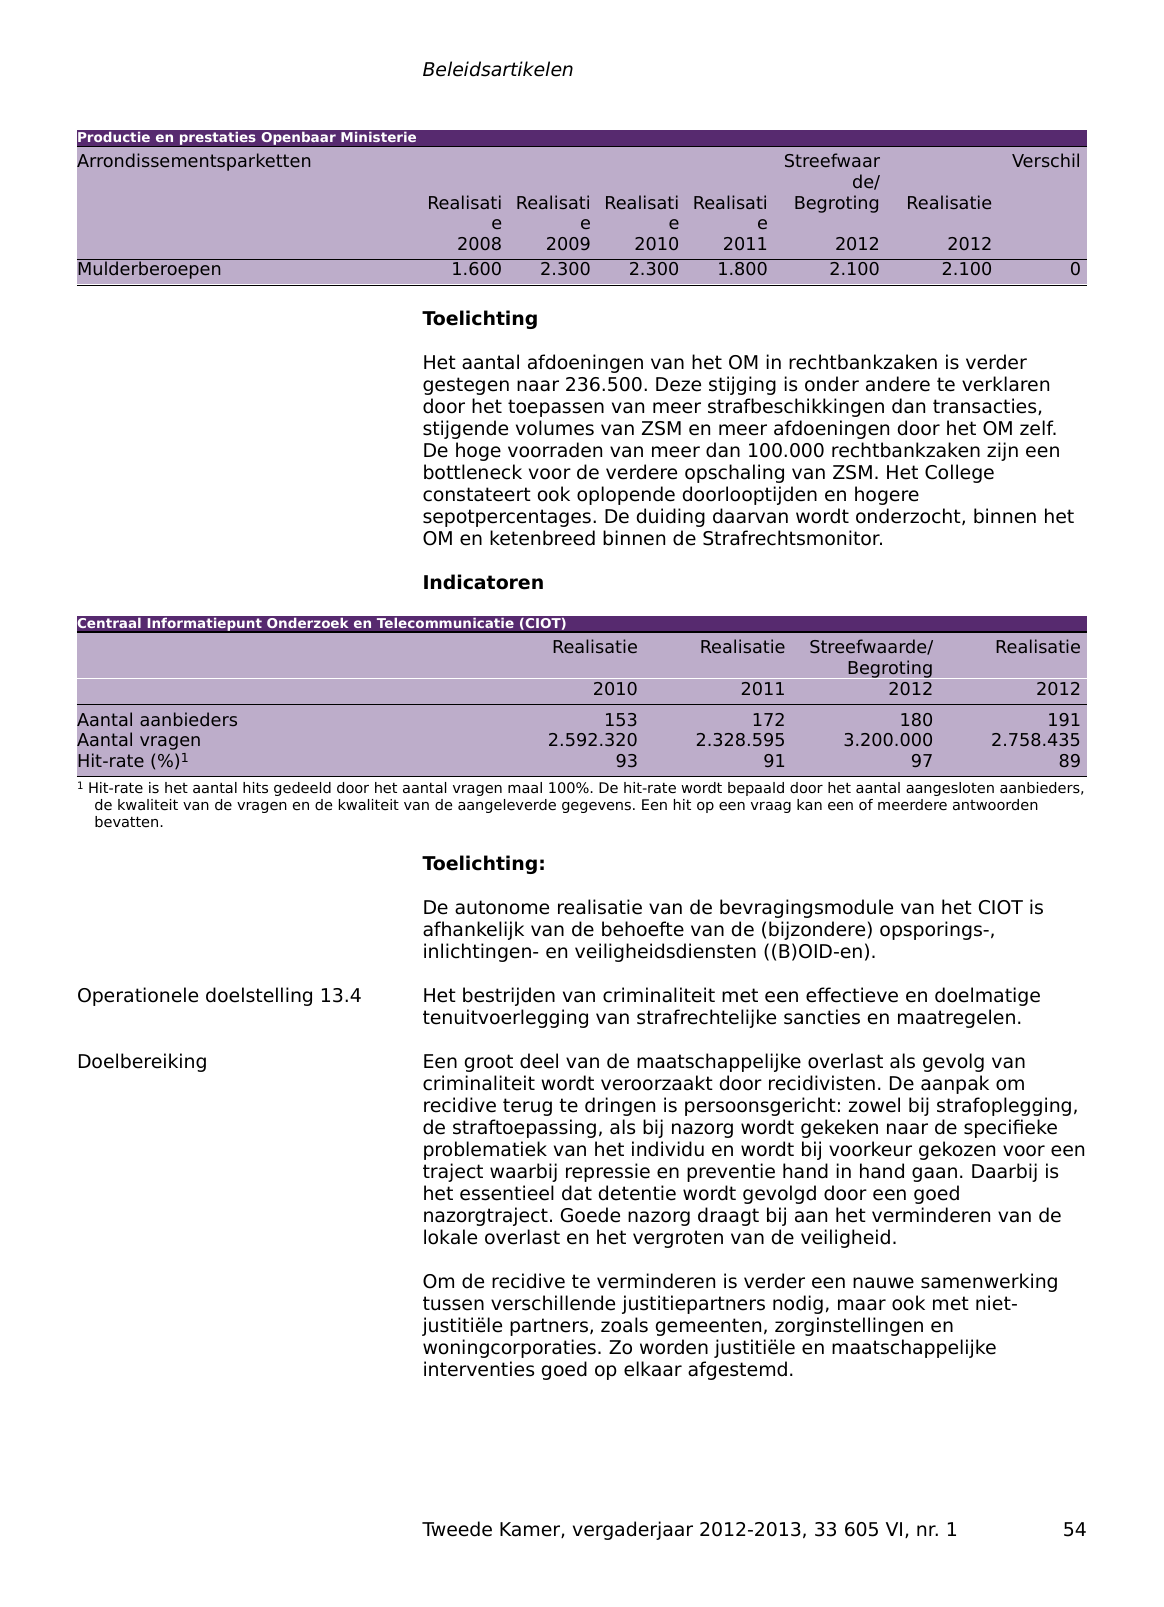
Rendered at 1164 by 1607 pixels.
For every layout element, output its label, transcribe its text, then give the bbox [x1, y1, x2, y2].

text Het aantal afdoeningen van het OM in rechtbankzaken is verder gestegen naar 236.500. Deze stijging is onder andere te verklaren door het toepassen van meer strafbeschikkingen dan transacties, stijgende volumes van ZSM en meer afdoeningen door het OM zelf. De hoge voorraden van meer dan 100.000 rechtbankzaken zijn een bottleneck voor de verdere opschaling van ZSM. Het College constateert ook oplopende doorlooptijden en hogere sepotpercentages. De duiding daarvan wordt onderzocht, binnen het OM en ketenbreed binnen de Strafrechtsmonitor. [422, 352, 1087, 550]
table_cell [508, 147, 596, 193]
table_cell [596, 147, 685, 193]
table_cell 2.328.595 [644, 730, 791, 751]
table_cell 172 [644, 705, 791, 730]
table_cell Realisatie [939, 633, 1087, 678]
table_cell 2.592.320 [496, 730, 644, 751]
table_cell Realisatie [685, 193, 773, 234]
table_cell [77, 633, 496, 678]
table_cell Realisatie [886, 193, 998, 234]
table_cell 91 [644, 751, 791, 776]
table_cell Realisatie [644, 633, 791, 678]
table_cell 3.200.000 [791, 730, 939, 751]
text De autonome realisatie van de bevragingsmodule van het CIOT is afhankelijk van de behoefte van de (bijzondere) opsporings-, inlichtingen- en veiligheidsdiensten ((B)OID-en). [422, 897, 1087, 963]
table_cell 1 Hit-rate is het aantal hits gedeeld door het aantal vragen maal 100%. De hit-rate wordt bepaald door het aantal aangesloten aanbieders, de kwaliteit van de vragen en de kwaliteit van de aangeleverde gegevens. Een hit op een vraag kan een of meerdere antwoorden bevatten. [77, 777, 1087, 831]
table_cell Hit-rate (%)1 [77, 751, 496, 776]
table_cell 97 [791, 751, 939, 776]
table_cell 191 [939, 705, 1087, 730]
table_cell Aantal vragen [77, 730, 496, 751]
table_cell Verschil [998, 147, 1087, 193]
table_cell Aantal aanbieders [77, 705, 496, 730]
table_cell 93 [496, 751, 644, 776]
table_cell 89 [939, 751, 1087, 776]
table_cell [77, 679, 496, 704]
table_cell Begroting [774, 193, 886, 234]
table_cell 0 [998, 260, 1087, 284]
table_cell 2010 [596, 234, 685, 259]
table_cell [886, 147, 998, 193]
table_cell 2.758.435 [939, 730, 1087, 751]
table_cell 1.600 [419, 260, 508, 284]
table_cell 2.300 [596, 260, 685, 284]
table_cell 2.100 [774, 260, 886, 284]
text Operationele doelstelling 13.4 [77, 985, 399, 1007]
table_cell 2012 [774, 234, 886, 259]
table_cell [998, 193, 1087, 234]
table_cell 2009 [508, 234, 596, 259]
table_cell [77, 193, 419, 234]
text Het bestrijden van criminaliteit met een effectieve en doelmatige tenuitvoerlegging van strafrechtelijke sancties en maatregelen. [422, 985, 1087, 1029]
text Om de recidive te verminderen is verder een nauwe samenwerking tussen verschillende justitiepartners nodig, maar ook met niet-justitiële partners, zoals gemeenten, zorginstellingen en woningcorporaties. Zo worden justitiële en maatschappelijke interventies goed op elkaar afgestemd. [422, 1271, 1087, 1381]
table_cell [77, 234, 419, 259]
table_cell 180 [791, 705, 939, 730]
table_cell [685, 147, 773, 193]
table_cell 2012 [886, 234, 998, 259]
table_cell Realisatie [496, 633, 644, 678]
subtitle Toelichting [422, 308, 1087, 330]
table_cell Streefwaarde/ [774, 147, 886, 193]
table_cell 2012 [939, 679, 1087, 704]
table_header Productie en prestaties Openbaar Ministerie [77, 130, 1087, 146]
table_cell 1.800 [685, 260, 773, 284]
subtitle Toelichting: [422, 853, 1087, 875]
table_cell 2.300 [508, 260, 596, 284]
subtitle Indicatoren [422, 572, 1087, 594]
table_cell [419, 147, 508, 193]
table_cell 153 [496, 705, 644, 730]
table_cell Realisatie [508, 193, 596, 234]
table_cell 2012 [791, 679, 939, 704]
table_cell 2010 [496, 679, 644, 704]
table_cell Arrondissementsparketten [77, 147, 419, 193]
table_cell 2.100 [886, 260, 998, 284]
table_cell [998, 234, 1087, 259]
table_cell Streefwaarde/Begroting [791, 633, 939, 678]
table_cell Realisatie [596, 193, 685, 234]
table_header Centraal Informatiepunt Onderzoek en Telecommunicatie (CIOT) [77, 616, 1087, 631]
text Doelbereiking [77, 1051, 399, 1073]
table_cell Mulderberoepen [77, 260, 419, 284]
table_cell Realisatie [419, 193, 508, 234]
table_cell 2008 [419, 234, 508, 259]
table_cell 2011 [644, 679, 791, 704]
table_cell 2011 [685, 234, 773, 259]
text Een groot deel van de maatschappelijke overlast als gevolg van criminaliteit wordt veroorzaakt door recidivisten. De aanpak om recidive terug te dringen is persoonsgericht: zowel bij strafoplegging, de straftoepassing, als bij nazorg wordt gekeken naar de specifieke problematiek van het individu en wordt bij voorkeur gekozen voor een traject waarbij repressie en preventie hand in hand gaan. Daarbij is het essentieel dat detentie wordt gevolgd door een goed nazorgtraject. Goede nazorg draagt bij aan het verminderen van de lokale overlast en het vergroten van de veiligheid. [422, 1051, 1087, 1249]
